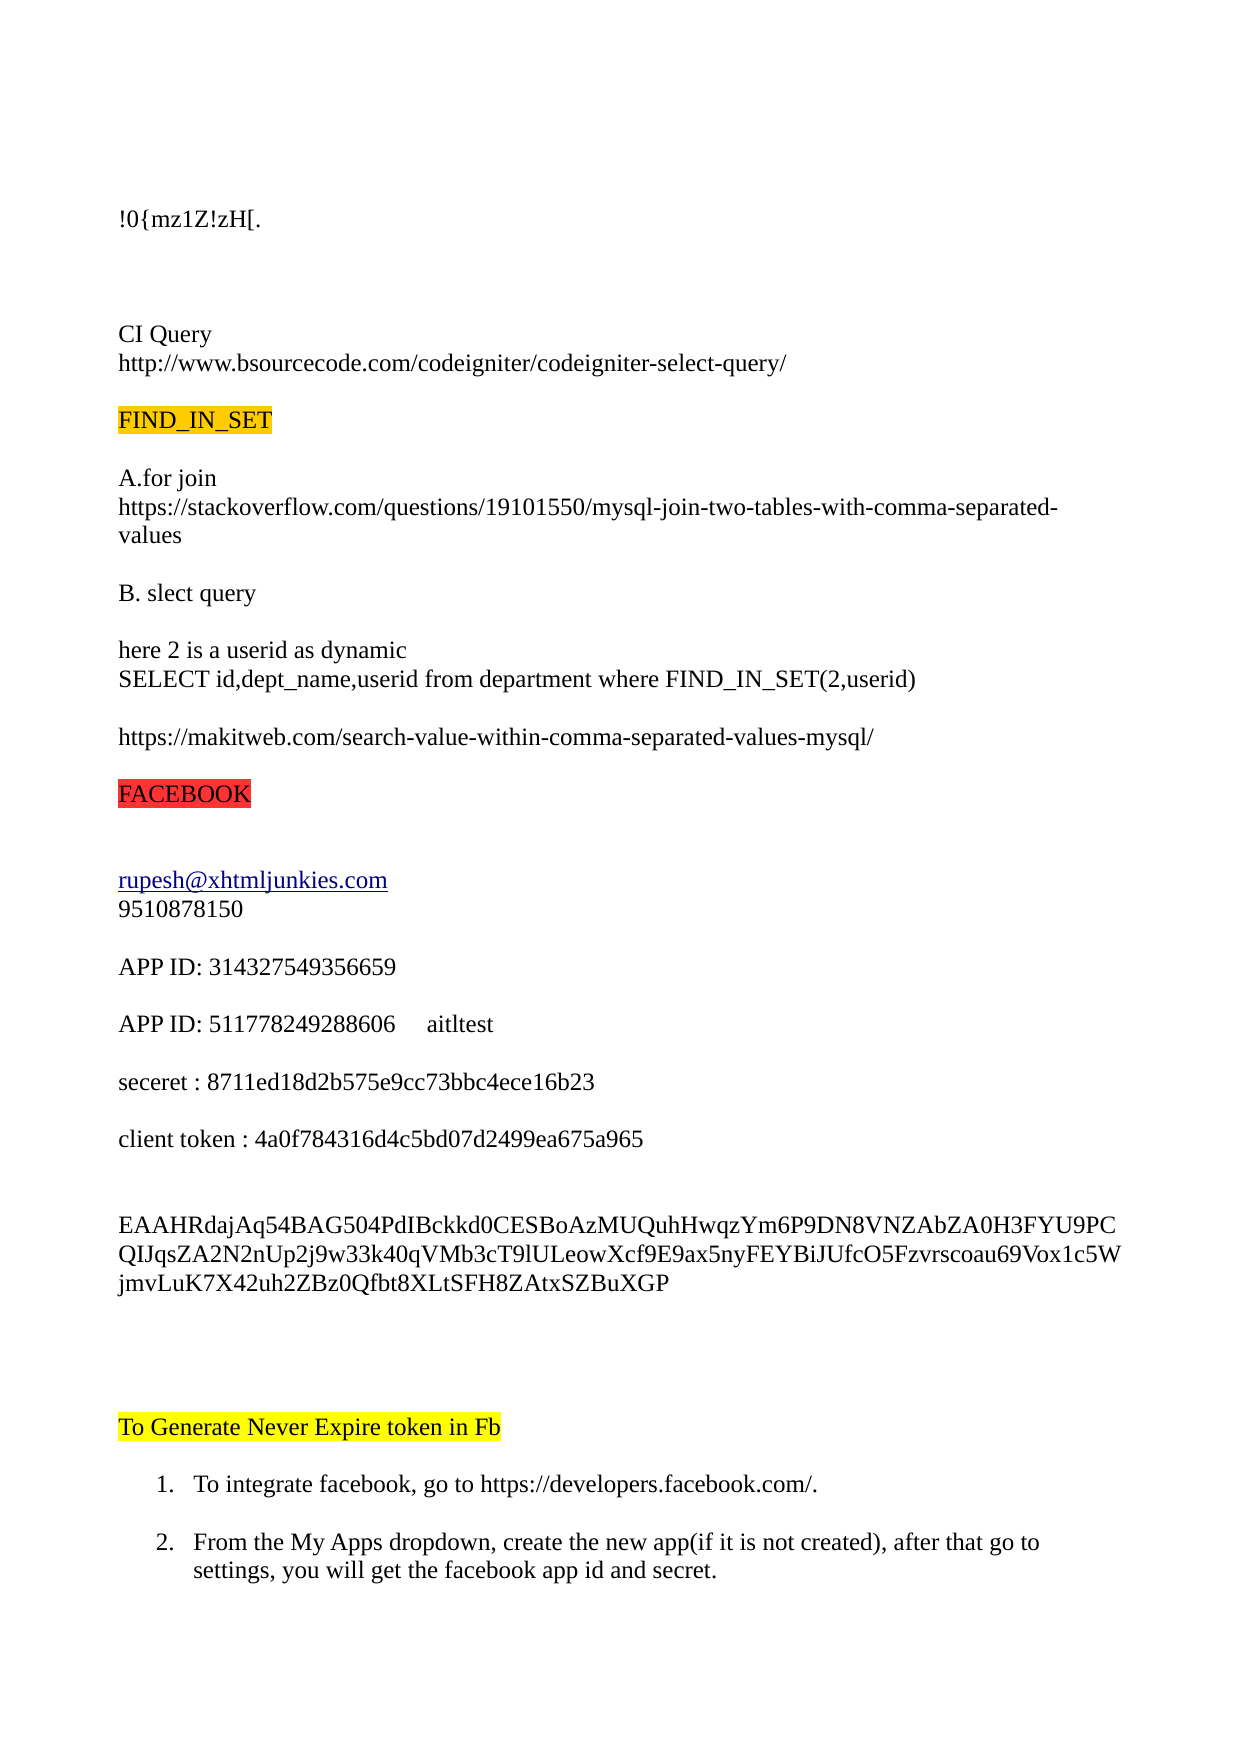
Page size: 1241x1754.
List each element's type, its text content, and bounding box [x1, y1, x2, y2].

text To Generate Never Expire token in Fb [118, 1412, 1122, 1441]
text 9510878150 [118, 894, 1122, 923]
text APP ID: 511778249288606 aitltest [118, 1009, 1122, 1038]
text https://makitweb.com/search-value-within-comma-separated-values-mysql/ [118, 722, 1122, 751]
text here 2 is a userid as dynamic [118, 636, 1122, 664]
text client token : 4a0f784316d4c5bd07d2499ea675a965 [118, 1124, 1122, 1153]
text seceret : 8711ed18d2b575e9cc73bbc4ece16b23 [118, 1067, 1122, 1096]
text CI Query [118, 319, 1122, 348]
text https://stackoverflow.com/questions/19101550/mysql-join-two-tables-with-comma-separated-values [118, 492, 1122, 549]
text APP ID: 314327549356659 [118, 952, 1122, 981]
text EAAHRdajAq54BAG504PdIBckkd0CESBoAzMUQuhHwqzYm6P9DN8VNZAbZA0H3FYU9PCQIJqsZA2N2nUp2j9w33k40qVMb3cT9lULeowXcf9E9ax5nyFEYBiJUfcO5Fzvrscoau69Vox1c5WjmvLuK7X42uh2ZBz0Qfbt8XLtSFH8ZAtxSZBuXGP [118, 1211, 1122, 1297]
text http://www.bsourcecode.com/codeigniter/codeigniter-select-query/ [118, 348, 1122, 377]
text FACEBOOK [118, 779, 1122, 808]
list To integrate facebook, go to https://developers.facebook.com/. [156, 1469, 1122, 1498]
text B. slect query [118, 578, 1122, 607]
list From the My Apps dropdown, create the new app(if it is not created), after that go to settings, you will get the facebook app id and secret. [156, 1527, 1122, 1584]
text !0{mz1Z!zH[. [118, 204, 1122, 233]
text FIND_IN_SET [118, 406, 1122, 434]
text A.for join [118, 463, 1122, 492]
text SELECT id,dept_name,userid from department where FIND_IN_SET(2,userid) [118, 664, 1122, 693]
text rupesh@xhtmljunkies.com [118, 808, 1122, 894]
